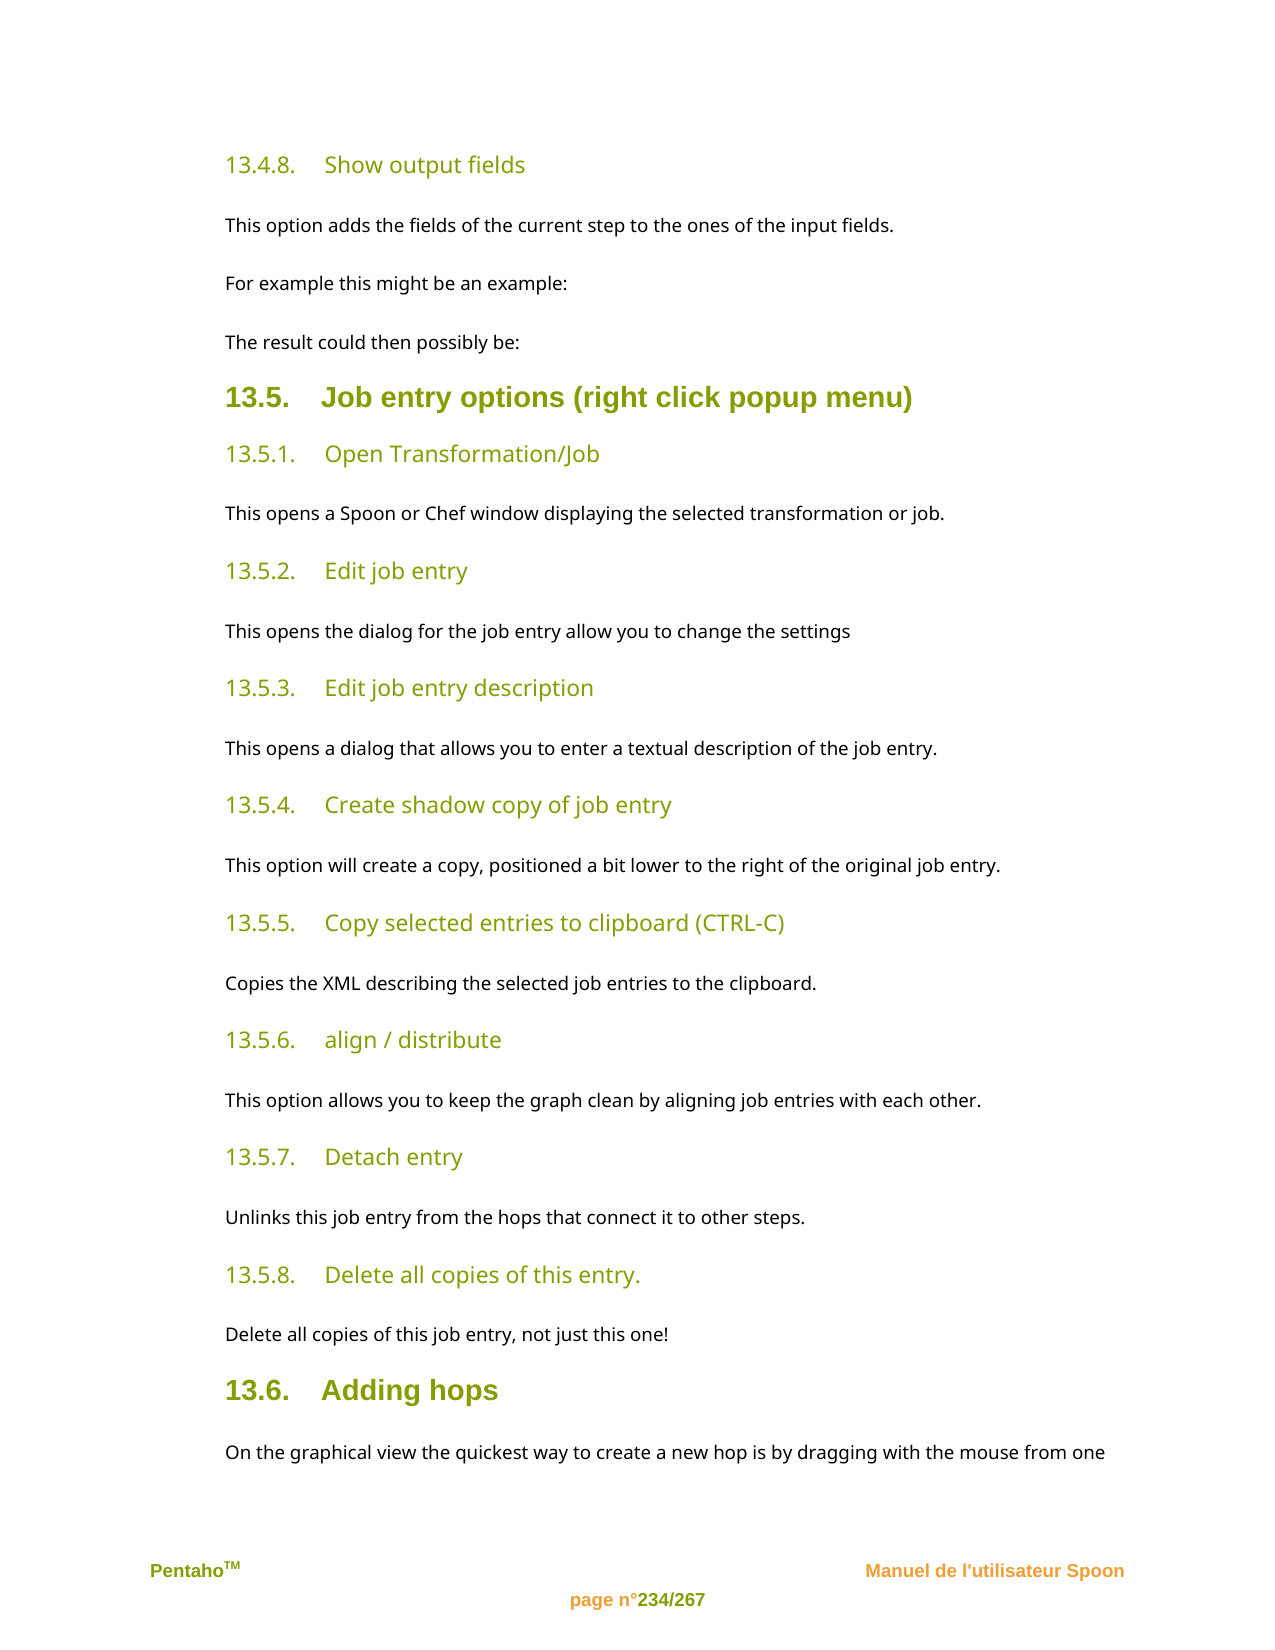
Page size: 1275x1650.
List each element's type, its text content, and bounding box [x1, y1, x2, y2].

subtitle Adding hops [225, 1377, 1125, 1406]
text Delete all copies of this job entry, not just this one! [225, 1318, 1125, 1348]
text This opens the dialog for the job entry allow you to change the settings [225, 615, 1125, 644]
subtitle Edit job entry [225, 556, 1125, 585]
subtitle Create shadow copy of job entry [225, 791, 1125, 820]
text This option allows you to keep the graph clean by aligning job entries with each other. [225, 1084, 1125, 1113]
text Copies the XML describing the selected job entries to the clipboard. [225, 967, 1125, 996]
text On the graphical view the quickest way to create a new hop is by dragging with the mouse from one [225, 1436, 1125, 1465]
subtitle Edit job entry description [225, 673, 1125, 702]
text This option adds the fields of the current step to the ones of the input fields. [225, 209, 1125, 238]
text This opens a dialog that allows you to enter a textual description of the job entry. [225, 732, 1125, 761]
text Unlinks this job entry from the hops that connect it to other steps. [225, 1201, 1125, 1230]
text This opens a Spoon or Chef window displaying the selected transformation or job. [225, 497, 1125, 527]
text The result could then possibly be: [225, 326, 1125, 355]
text For example this might be an example: [225, 267, 1125, 296]
subtitle Delete all copies of this entry. [225, 1260, 1125, 1289]
subtitle Show output fields [225, 150, 1125, 179]
subtitle Copy selected entries to clipboard (CTRL-C) [225, 908, 1125, 937]
subtitle Detach entry [225, 1142, 1125, 1172]
subtitle Open Transformation/Job [225, 439, 1125, 468]
subtitle align / distribute [225, 1025, 1125, 1054]
text This option will create a copy, positioned a bit lower to the right of the original job entry. [225, 849, 1125, 878]
subtitle Job entry options (right click popup menu) [225, 384, 1125, 414]
